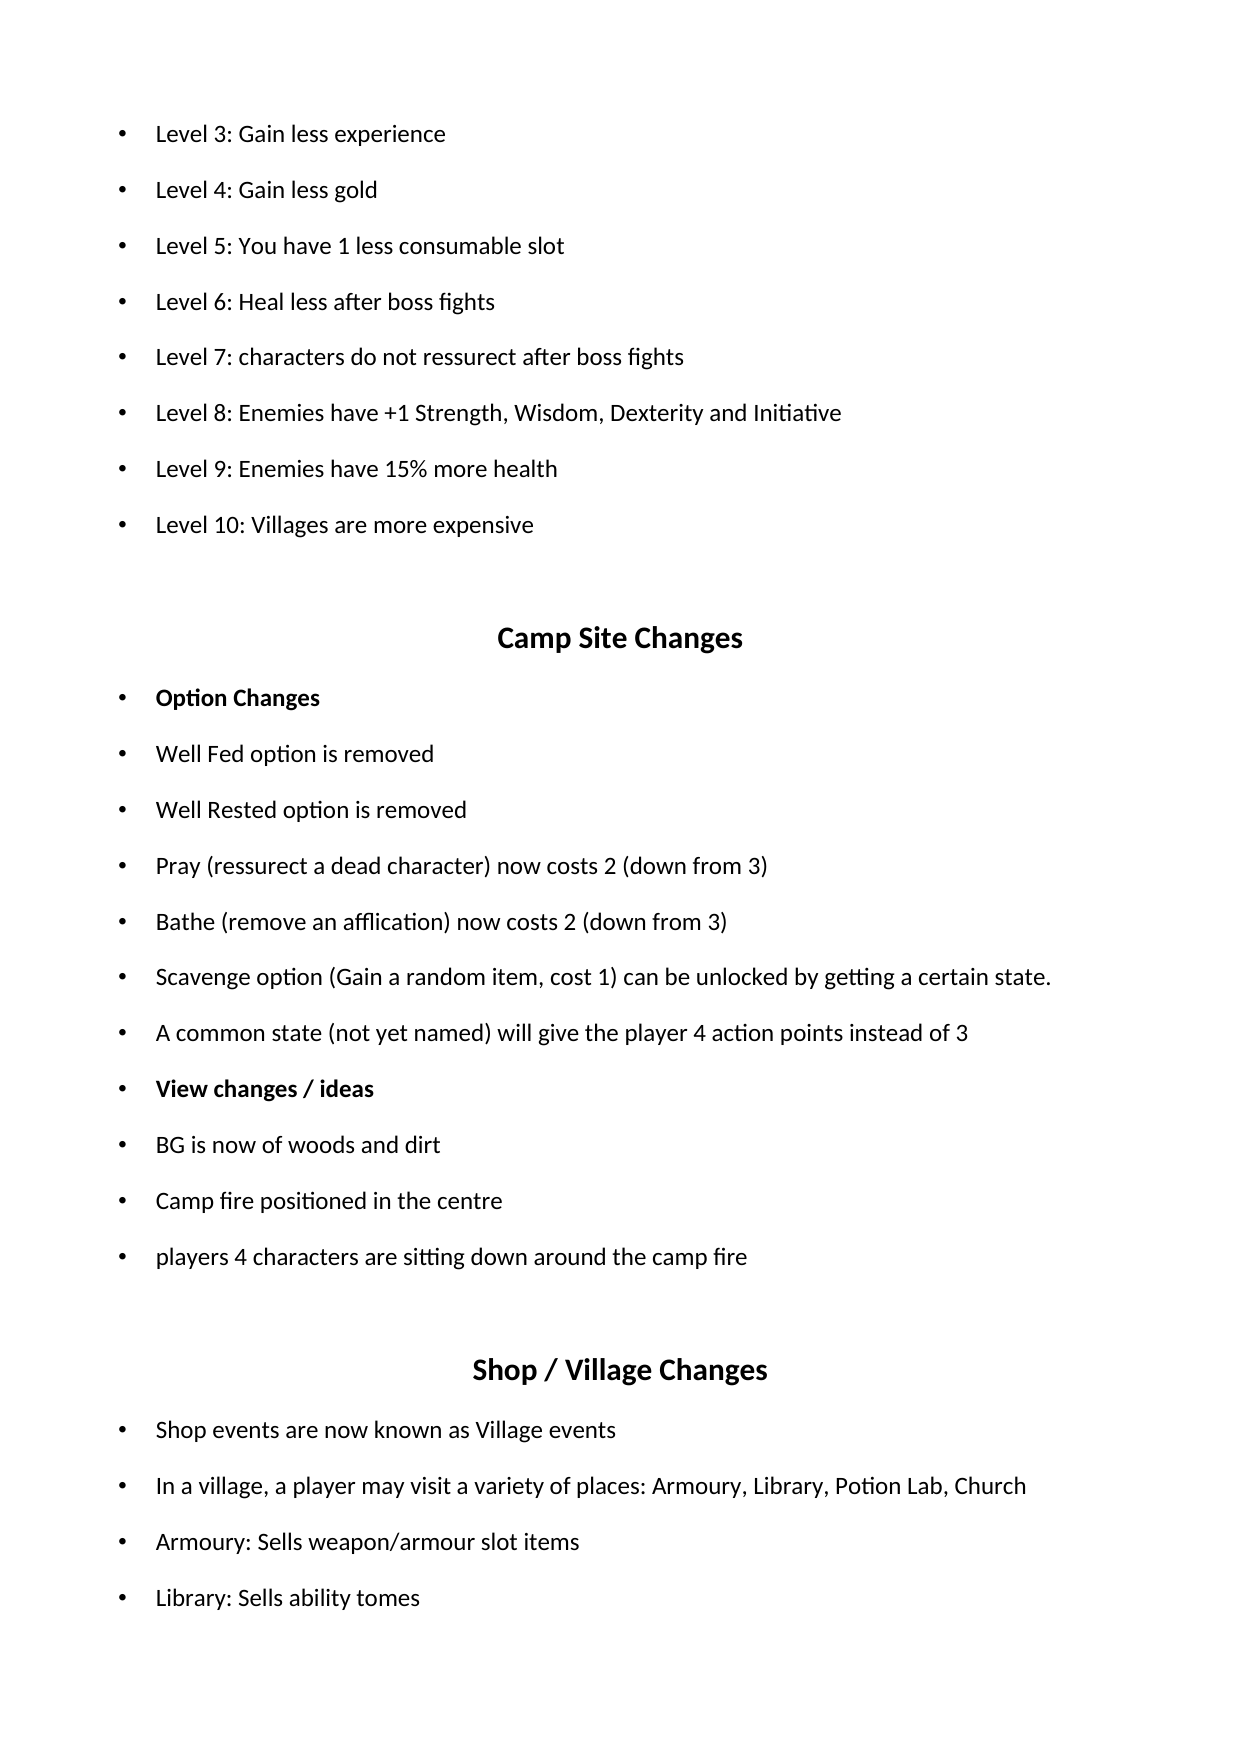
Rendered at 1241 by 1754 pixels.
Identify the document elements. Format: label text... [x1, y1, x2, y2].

list Level 10: Villages are more expensive [81, 509, 1122, 539]
list Level 6: Heal less after boss fights [81, 286, 1122, 316]
list Option Changes [81, 682, 1122, 713]
list Level 8: Enemies have +1 Strength, Wisdom, Dexterity and Initiative [81, 397, 1122, 428]
list Level 9: Enemies have 15% more health [81, 453, 1122, 484]
list Well Rested option is removed [81, 794, 1122, 824]
list players 4 characters are sitting down around the camp fire [81, 1241, 1122, 1271]
list Library: Sells ability tomes [81, 1582, 1122, 1612]
list Well Fed option is removed [81, 738, 1122, 769]
list BG is now of woods and dirt [81, 1129, 1122, 1159]
list Level 5: You have 1 less consumable slot [81, 230, 1122, 260]
list A common state (not yet named) will give the player 4 action points instead of 3 [81, 1017, 1122, 1048]
list Shop events are now known as Village events [81, 1414, 1122, 1445]
list Level 7: characters do not ressurect after boss fights [81, 341, 1122, 372]
text Camp Site Changes [118, 618, 1122, 656]
list Level 3: Gain less experience [81, 118, 1122, 149]
list In a village, a player may visit a variety of places: Armoury, Library, Potion Lab, Church [81, 1470, 1122, 1501]
list Pray (ressurect a dead character) now costs 2 (down from 3) [81, 850, 1122, 880]
list View changes / ideas [81, 1073, 1122, 1104]
list Bathe (remove an afflication) now costs 2 (down from 3) [81, 906, 1122, 936]
list Level 4: Gain less gold [81, 174, 1122, 204]
list Armoury: Sells weapon/armour slot items [81, 1526, 1122, 1556]
text Shop / Village Changes [118, 1349, 1122, 1388]
list Camp fire positioned in the centre [81, 1185, 1122, 1215]
list Scavenge option (Gain a random item, cost 1) can be unlocked by getting a certain state. [81, 962, 1122, 992]
